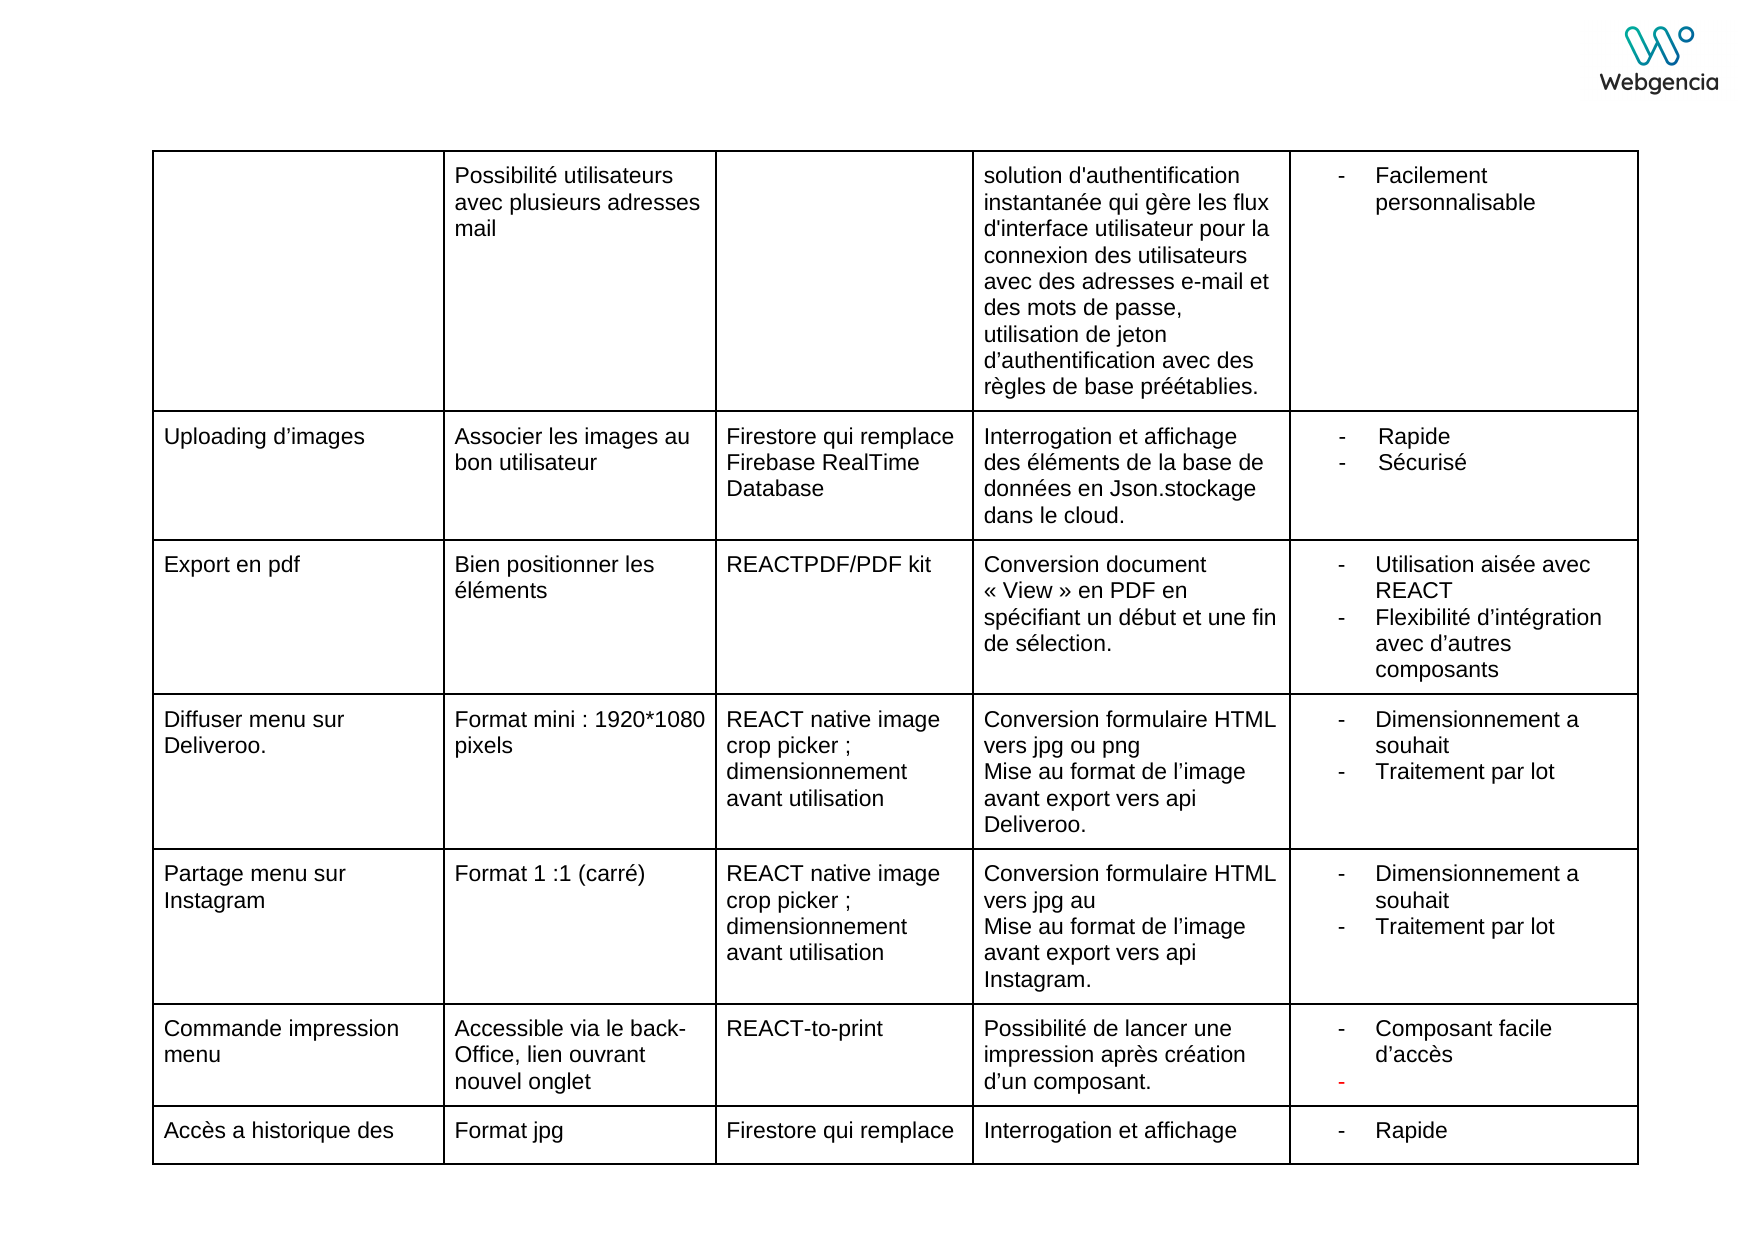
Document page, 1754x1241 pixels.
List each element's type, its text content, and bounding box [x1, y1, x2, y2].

table_cell REACT native image crop picker ; dimensionnement avant utilisation [717, 695, 972, 848]
table_cell Uploading d’images [154, 412, 443, 538]
table_cell Bien positionner les éléments [445, 541, 715, 693]
table_cell Interrogation et affichage des éléments de la base de données en Json.stockage dans le cloud. [974, 412, 1289, 538]
table_cell Commande impression menu [154, 1005, 443, 1104]
table_cell Accès a historique des [154, 1107, 443, 1163]
table_cell [717, 152, 972, 410]
table_cell Firestore qui remplace Firebase RealTime Database [717, 412, 972, 538]
table_cell REACT-to-print [717, 1005, 972, 1104]
table_cell - Rapide - Sécurisé [1291, 412, 1637, 538]
table_cell Accessible via le back-Office, lien ouvrant nouvel onglet [445, 1005, 715, 1104]
table_cell Possibilité utilisateurs avec plusieurs adresses mail [445, 152, 715, 410]
table_cell Interrogation et affichage [974, 1107, 1289, 1163]
table_cell Export en pdf [154, 541, 443, 693]
table_cell Possibilité de lancer une impression après création d’un composant. [974, 1005, 1289, 1104]
table_cell Utilisation aisée avec REACT Flexibilité d’intégration avec d’autres composants [1291, 541, 1637, 693]
table_cell REACT native image crop picker ; dimensionnement avant utilisation [717, 850, 972, 1002]
table_cell Dimensionnement a souhait Traitement par lot [1291, 850, 1637, 1002]
table_cell Conversion formulaire HTML vers jpg ou png Mise au format de l’image avant export vers api Deliveroo. [974, 695, 1289, 848]
table_cell Format 1 :1 (carré) [445, 850, 715, 1002]
table_cell Conversion formulaire HTML vers jpg au Mise au format de l’image avant export vers api Instagram. [974, 850, 1289, 1002]
table_cell Format jpg [445, 1107, 715, 1163]
table_cell Diffuser menu sur Deliveroo. [154, 695, 443, 848]
table_cell Partage menu sur Instagram [154, 850, 443, 1002]
table_cell REACTPDF/PDF kit [717, 541, 972, 693]
table_cell Facilement personnalisable [1291, 152, 1637, 410]
table_cell [154, 152, 443, 410]
table_cell Conversion document « View » en PDF en spécifiant un début et une fin de sélection. [974, 541, 1289, 693]
table_cell Firestore qui remplace [717, 1107, 972, 1163]
table_cell Composant facile d’accès [1291, 1005, 1637, 1104]
table_cell Rapide [1291, 1107, 1637, 1163]
table_cell solution d'authentification instantanée qui gère les flux d'interface utilisateur pour la connexion des utilisateurs avec des adresses e-mail et des mots de passe, utilisation de jeton d’authentification avec des règles de base préétablies. [974, 152, 1289, 410]
table_cell Format mini : 1920*1080 pixels [445, 695, 715, 848]
table_cell Dimensionnement a souhait Traitement par lot [1291, 695, 1637, 848]
table_cell Associer les images au bon utilisateur [445, 412, 715, 538]
